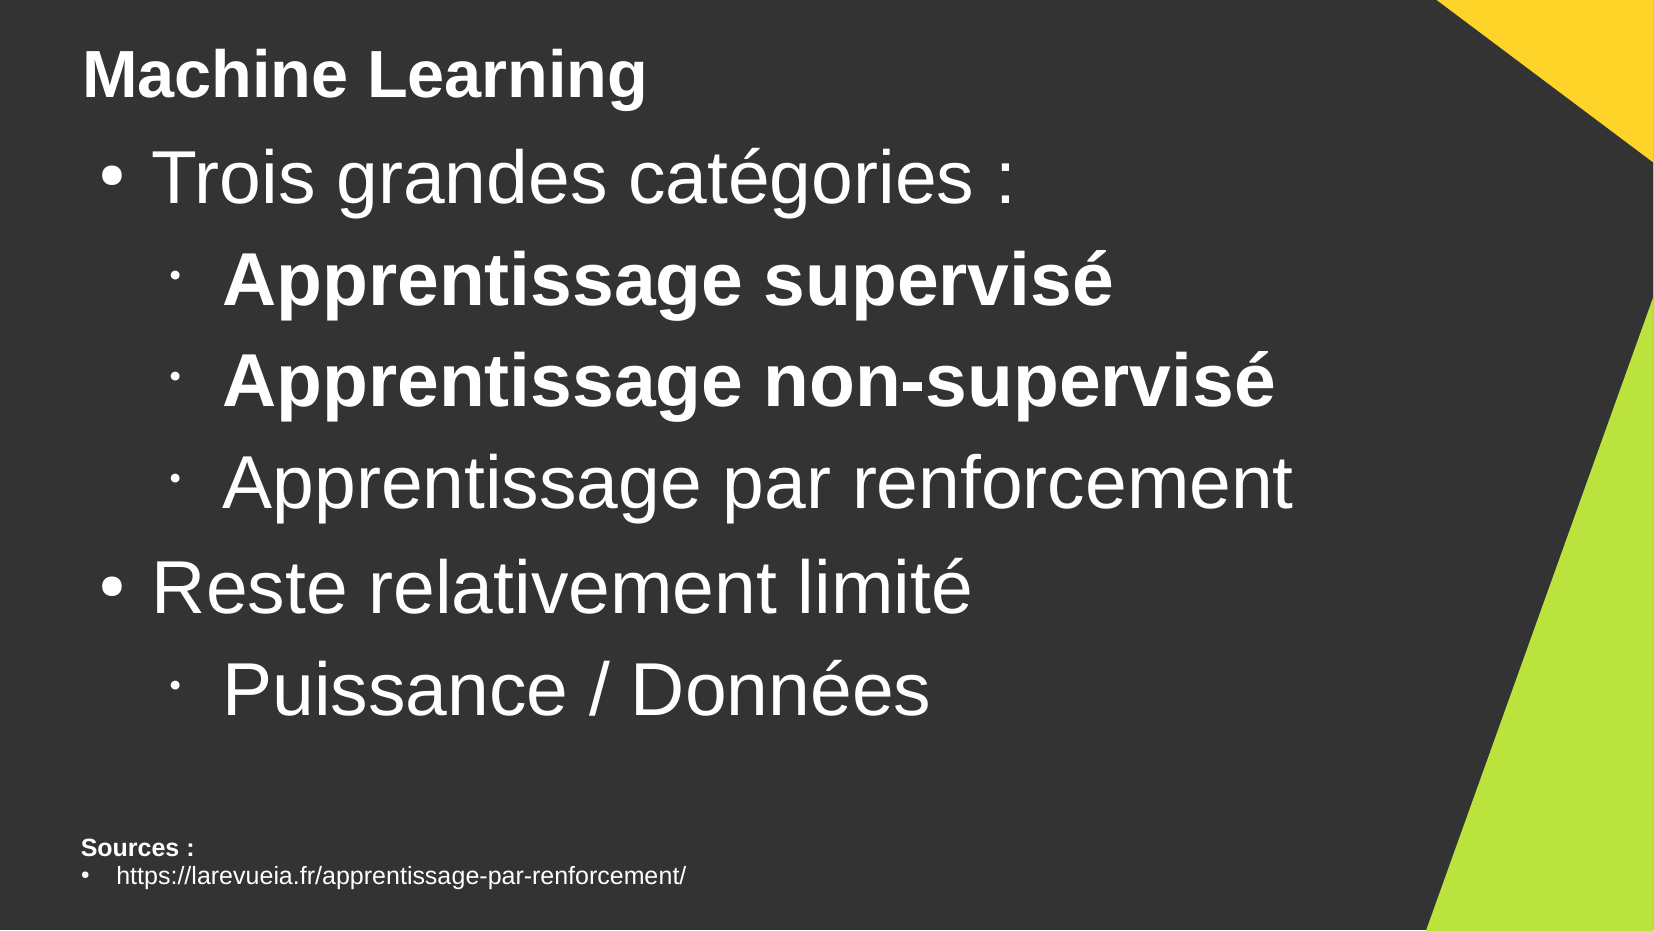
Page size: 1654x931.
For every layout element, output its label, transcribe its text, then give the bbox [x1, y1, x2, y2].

text_box Sources : https://larevueia.fr/apprentissage-par-renforcement/ [66, 826, 1483, 926]
list Trois grandes catégories : Apprentissage supervisé Apprentissage non-supervisé Apprentissage par renforcement Reste relativement limité Puissance / Données [80, 135, 1560, 756]
text_box [1425, 295, 1654, 931]
text_box [1436, 0, 1654, 163]
title Machine Learning [82, 37, 1571, 115]
